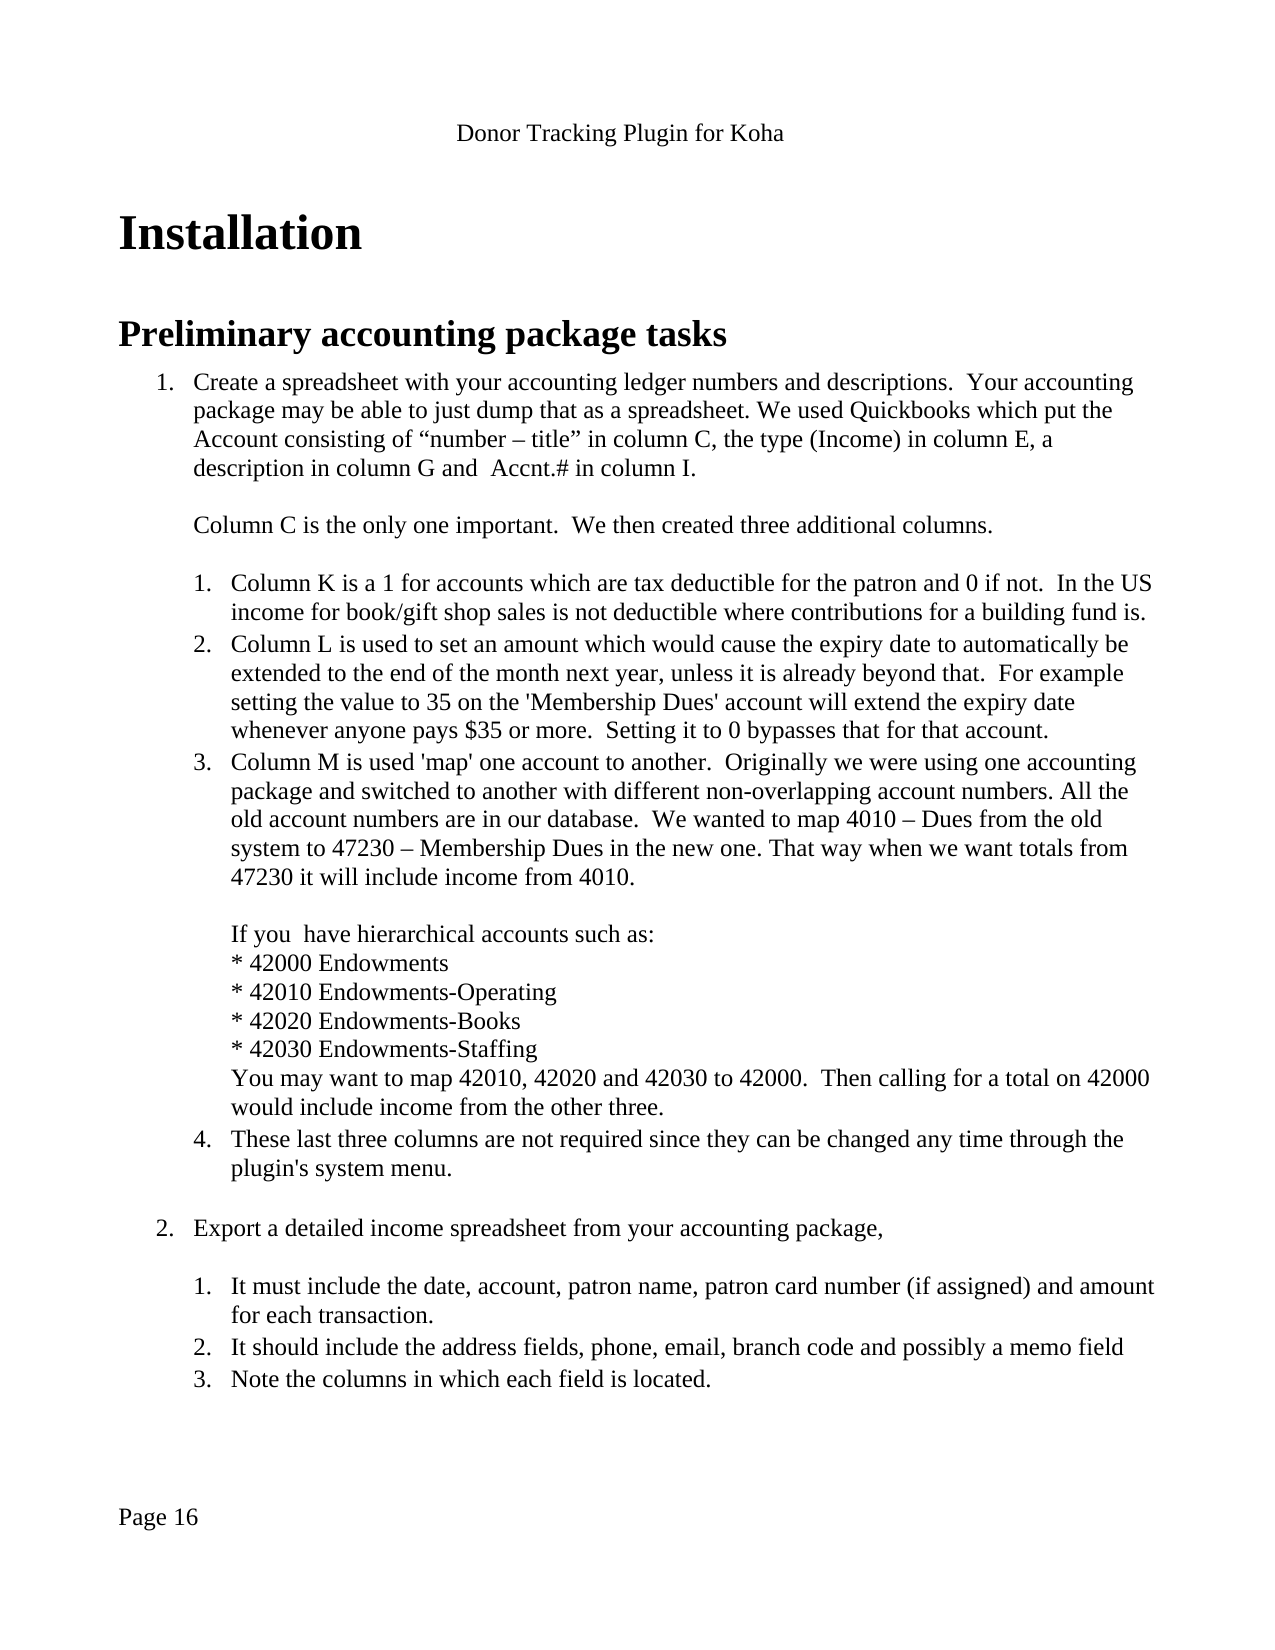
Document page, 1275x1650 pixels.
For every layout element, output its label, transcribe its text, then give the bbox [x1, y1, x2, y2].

subtitle Installation [118, 203, 1157, 261]
list Column L is used to set an amount which would cause the expiry date to automatically be extended to the end of the month next year, unless it is already beyond that. For example setting the value to 35 on the 'Membership Dues' account will extend the expiry date whenever anyone pays $35 or more. Setting it to 0 bypasses that for that account. [193, 629, 1157, 744]
list Column K is a 1 for accounts which are tax deductible for the patron and 0 if not. In the US income for book/gift shop sales is not deductible where contributions for a building fund is. [193, 568, 1157, 626]
list Create a spreadsheet with your accounting ledger numbers and descriptions. Your accounting package may be able to just dump that as a spreadsheet. We used Quickbooks which put the Account consisting of “number – title” in column C, the type (Income) in column E, a description in column G and Accnt.# in column I. Column C is the only one important. We then created three additional columns. [156, 367, 1157, 539]
list It should include the address fields, phone, email, branch code and possibly a memo field [193, 1332, 1157, 1361]
list These last three columns are not required since they can be changed any time through the plugin's system menu. [193, 1124, 1157, 1210]
list Export a detailed income spreadsheet from your accounting package, [156, 1213, 1157, 1242]
subtitle Preliminary accounting package tasks [118, 311, 1157, 354]
list Note the columns in which each field is located. [193, 1364, 1157, 1392]
list It must include the date, account, patron name, patron card number (if assigned) and amount for each transaction. [193, 1271, 1157, 1329]
list Column M is used 'map' one account to another. Originally we were using one accounting package and switched to another with different non-overlapping account numbers. All the old account numbers are in our database. We wanted to map 4010 – Dues from the old system to 47230 – Membership Dues in the new one. That way when we want totals from 47230 it will include income from 4010. If you have hierarchical accounts such as: * 42000 Endowments * 42010 Endowments-Operating * 42020 Endowments-Books * 42030 Endowments-Staffing You may want to map 42010, 42020 and 42030 to 42000. Then calling for a total on 42000 would include income from the other three. [193, 747, 1157, 1121]
